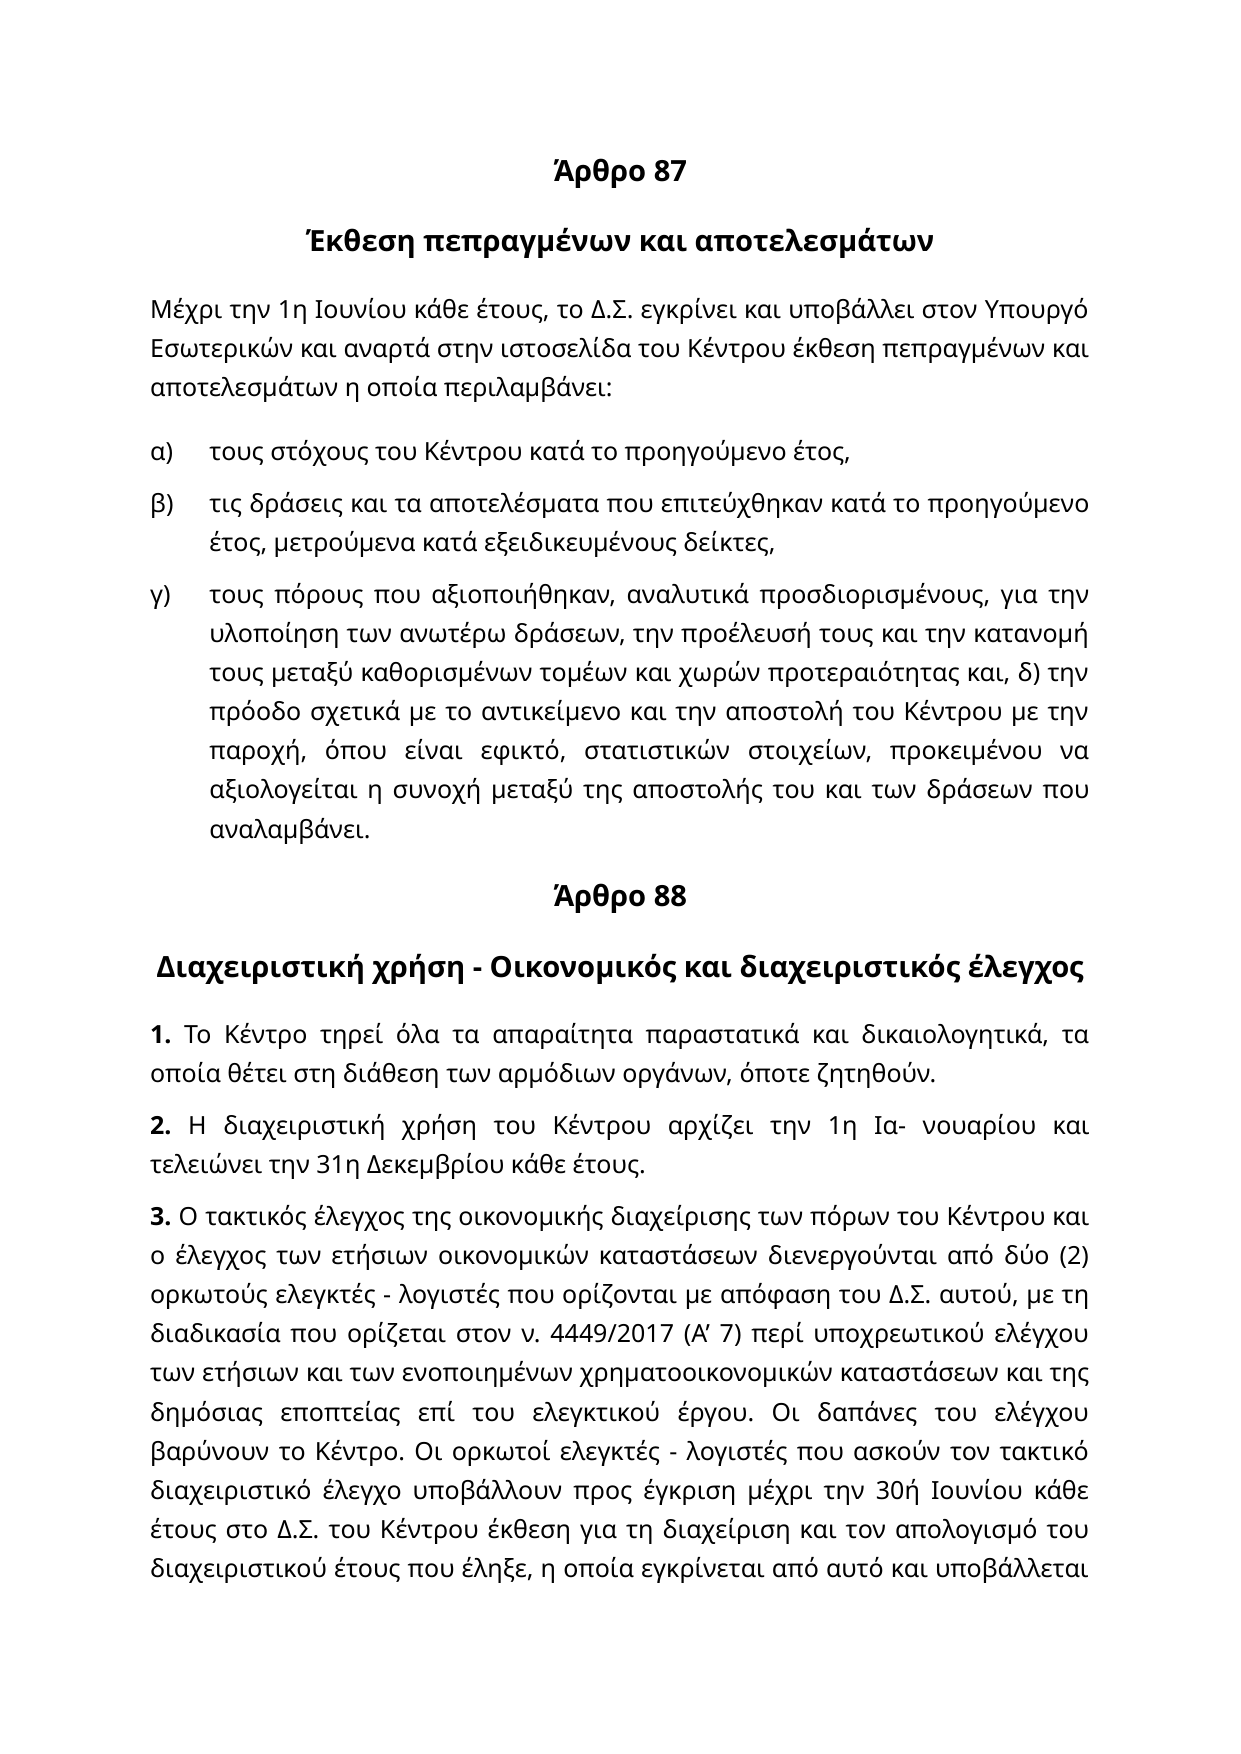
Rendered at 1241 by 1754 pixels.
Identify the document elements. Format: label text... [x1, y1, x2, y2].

text 2. Η διαχειριστική χρήση του Κέντρου αρχίζει την 1η Ια- νουαρίου και τελειώνει την 31η Δεκεμβρίου κάθε έτους. [150, 1107, 1090, 1181]
subtitle Άρθρο 87 [150, 150, 1090, 190]
list γ) τους πόρους που αξιοποιήθηκαν, αναλυτικά προσδιορισμένους, για την υλοποίηση των ανωτέρω δράσεων, την προέλευσή τους και την κατανομή τους μεταξύ καθορισμένων τομέων και χωρών προτεραιότητας και, δ) την πρόοδο σχετικά με το αντικείμενο και την αποστολή του Κέντρου με την παροχή, όπου είναι εφικτό, στατιστικών στοιχείων, προκειμένου να αξιολογείται η συνοχή μεταξύ της αποστολής του και των δράσεων που αναλαμβάνει. [150, 576, 1090, 845]
subtitle Διαχειριστική χρήση - Οικονομικός και διαχειριστικός έλεγχος [150, 946, 1090, 986]
list β) τις δράσεις και τα αποτελέσματα που επιτεύχθηκαν κατά το προηγούμενο έτος, μετρούμενα κατά εξειδικευμένους δείκτες, [150, 485, 1090, 559]
list α) τους στόχους του Κέντρου κατά το προηγούμενο έτος, [150, 434, 1090, 468]
text 3. Ο τακτικός έλεγχος της οικονομικής διαχείρισης των πόρων του Κέντρου και ο έλεγχος των ετήσιων οικονομικών καταστάσεων διενεργούνται από δύο (2) ορκωτούς ελεγκτές - λογιστές που ορίζονται με απόφαση του Δ.Σ. αυτού, με τη διαδικασία που ορίζεται στον ν. 4449/2017 (Α’ 7) περί υποχρεωτικού ελέγχου των ετήσιων και των ενοποιημένων χρηματοοικονομικών καταστάσεων και της δημόσιας εποπτείας επί του ελεγκτικού έργου. Οι δαπάνες του ελέγχου βαρύνουν το Κέντρο. Οι ορκωτοί ελεγκτές - λογιστές που ασκούν τον τακτικό διαχειριστικό έλεγχο υποβάλλουν προς έγκριση μέχρι την 30ή Ιουνίου κάθε έτους στο Δ.Σ. του Κέντρου έκθεση για τη διαχείριση και τον απολογισμό του διαχειριστικού έτους που έληξε, η οποία εγκρίνεται από αυτό και υποβάλλεται [150, 1198, 1090, 1585]
text Μέχρι την 1η Ιουνίου κάθε έτους, το Δ.Σ. εγκρίνει και υποβάλλει στον Υπουργό Εσωτερικών και αναρτά στην ιστοσελίδα του Κέντρου έκθεση πεπραγμένων και αποτελεσμάτων η οποία περιλαμβάνει: [150, 291, 1090, 404]
subtitle Άρθρο 88 [150, 875, 1090, 915]
text 1. Το Κέντρο τηρεί όλα τα απαραίτητα παραστατικά και δικαιολογητικά, τα οποία θέτει στη διάθεση των αρμόδιων οργάνων, όποτε ζητηθούν. [150, 1017, 1090, 1090]
subtitle Έκθεση πεπραγμένων και αποτελεσμάτων [150, 221, 1090, 260]
